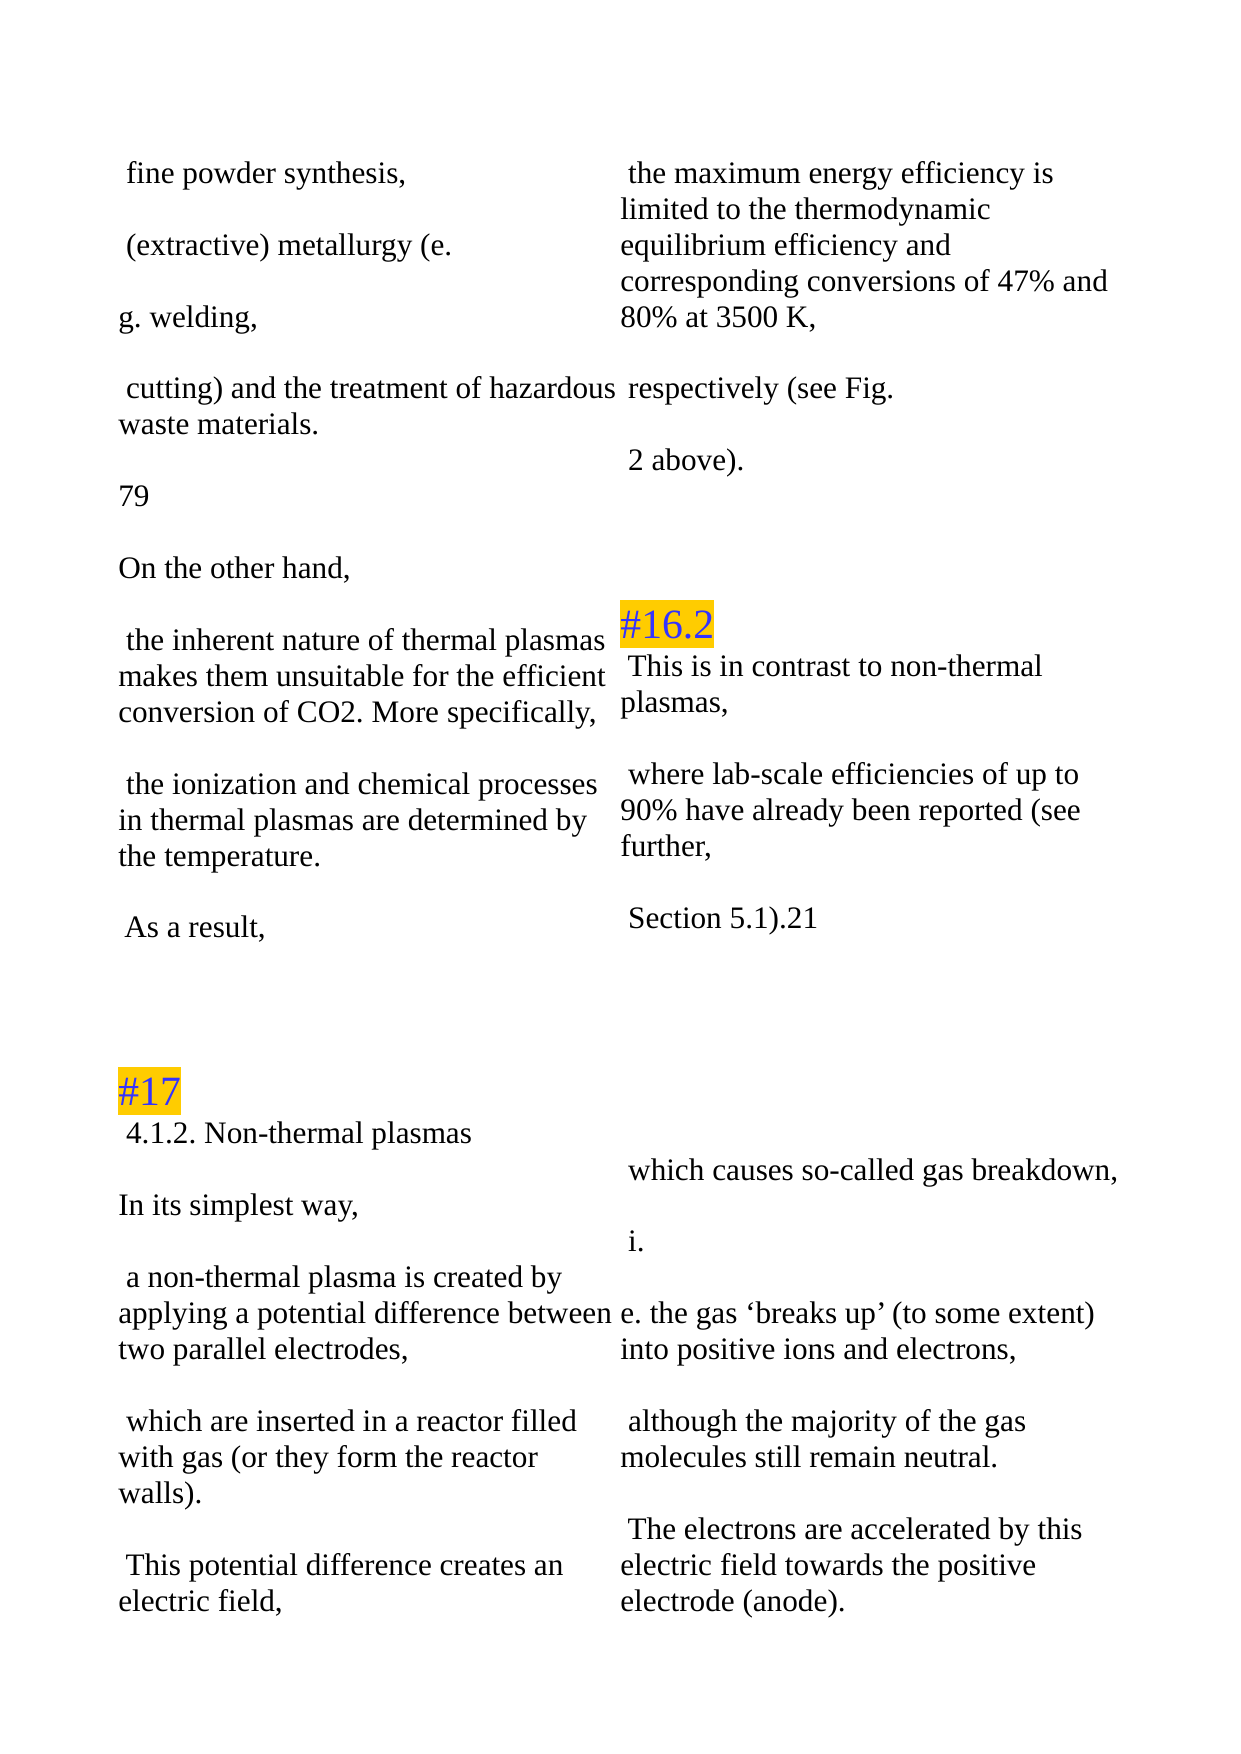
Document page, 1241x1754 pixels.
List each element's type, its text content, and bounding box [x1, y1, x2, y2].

text i. [620, 1223, 1122, 1258]
text a non-thermal plasma is created by applying a potential difference between two parallel electrodes, [118, 1258, 620, 1366]
text which are inserted in a reactor filled with gas (or they form the reactor walls). [118, 1402, 620, 1510]
text where lab-scale efficiencies of up to 90% have already been reported (see further, [620, 755, 1122, 863]
text On the other hand, [118, 549, 620, 585]
text g. welding, [118, 298, 620, 334]
text As a result, [118, 909, 620, 945]
text Section 5.1).21 [620, 899, 1122, 935]
text #17 [118, 1067, 1122, 1115]
text The electrons are accelerated by this electric field towards the positive electrode (anode). [620, 1510, 1122, 1618]
text In its simplest way, [118, 1187, 620, 1223]
text although the majority of the gas molecules still remain neutral. [620, 1402, 1122, 1474]
text respectively (see Fig. [620, 370, 1122, 406]
text #16.2 [620, 600, 1122, 648]
text e. the gas ‘breaks up’ (to some extent) into positive ions and electrons, [620, 1294, 1122, 1366]
text This is in contrast to non-thermal plasmas, [620, 648, 1122, 719]
text fine powder synthesis, [118, 154, 620, 190]
text 4.1.2. Non-thermal plasmas [118, 1115, 620, 1151]
text This potential difference creates an electric field, [118, 1546, 620, 1618]
text (extractive) metallurgy (e. [118, 226, 620, 262]
text 79 [118, 477, 620, 513]
text 2 above). [620, 442, 1122, 477]
text cutting) and the treatment of hazardous waste materials. [118, 370, 620, 442]
text the ionization and chemical processes in thermal plasmas are determined by the temperature. [118, 765, 620, 873]
text the maximum energy efficiency is limited to the thermodynamic equilibrium efficiency and corresponding conversions of 47% and 80% at 3500 K, [620, 154, 1122, 334]
text the inherent nature of thermal plasmas makes them unsuitable for the efficient conversion of CO2. More specifically, [118, 621, 620, 729]
text which causes so-called gas breakdown, [620, 1151, 1122, 1187]
